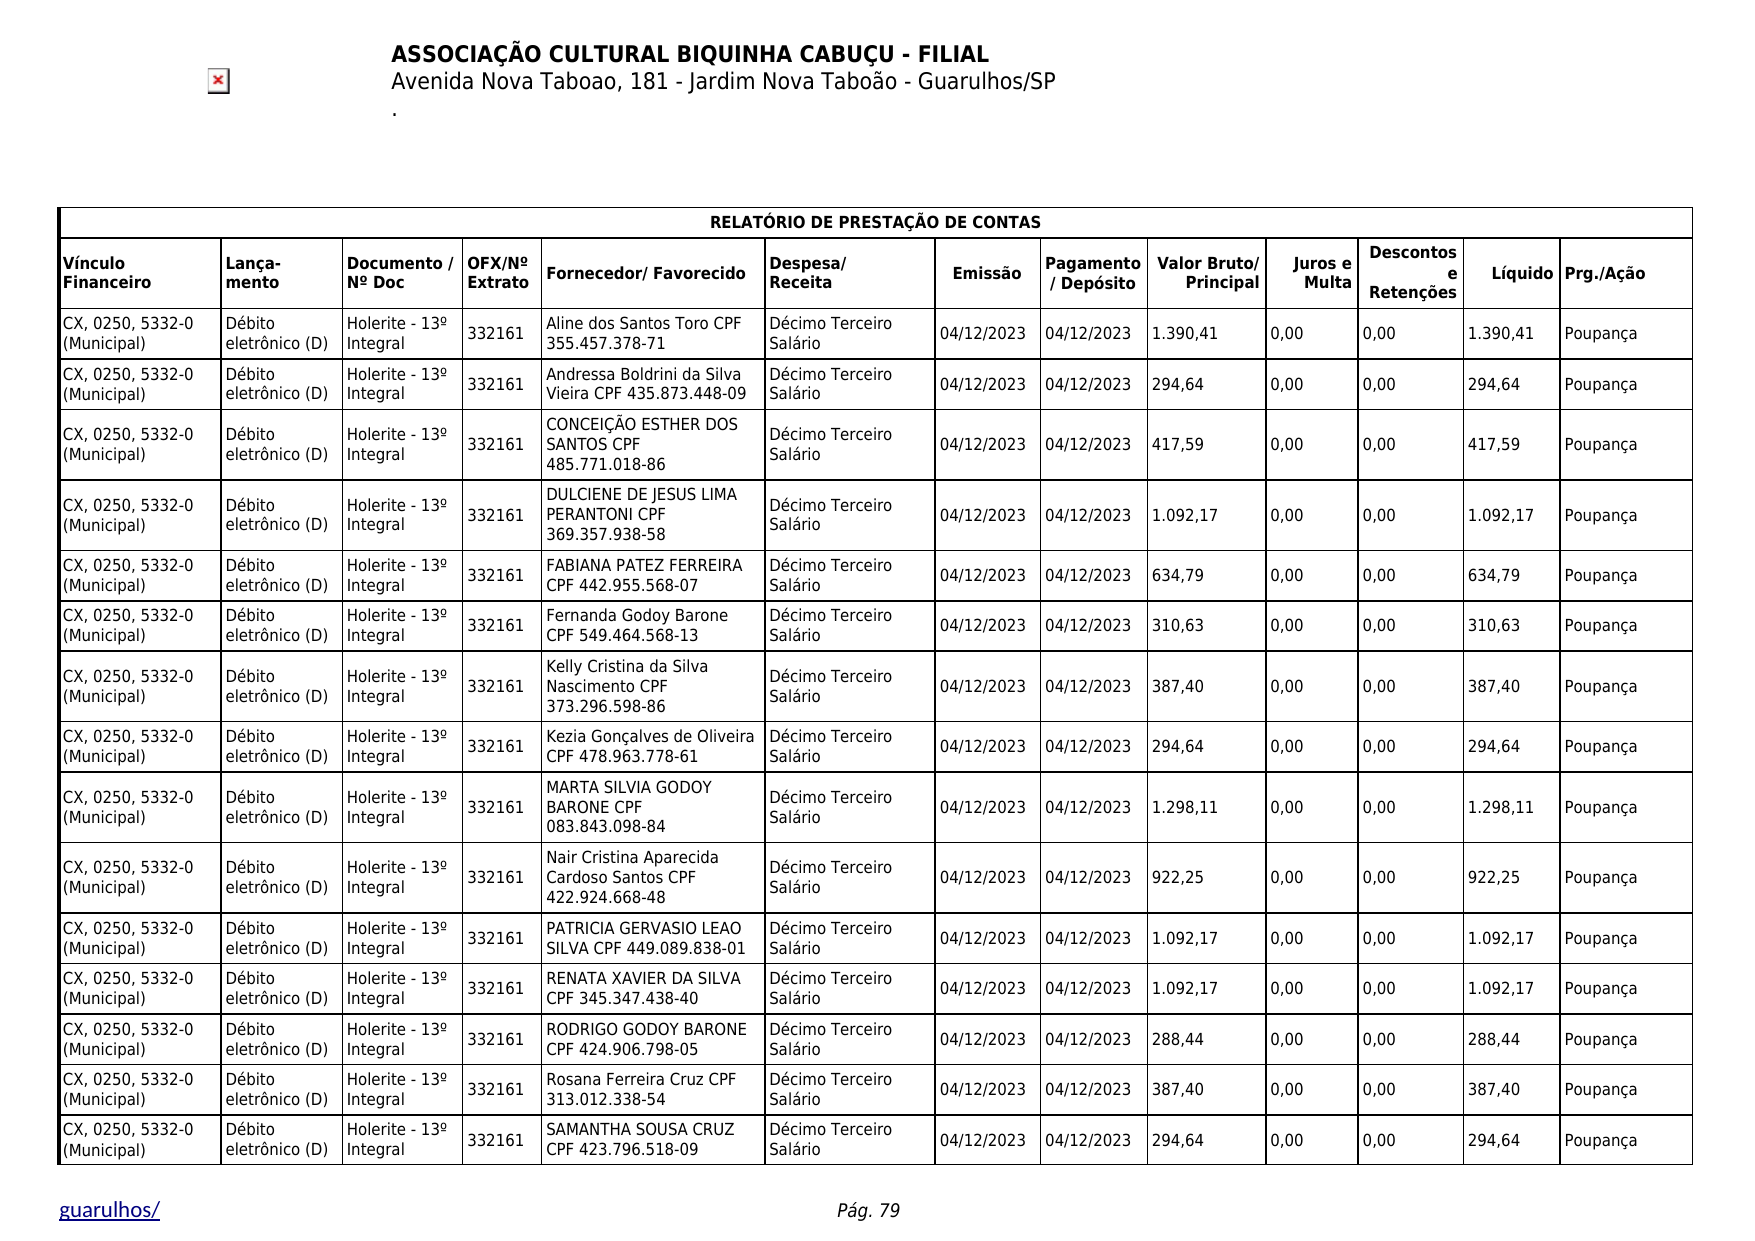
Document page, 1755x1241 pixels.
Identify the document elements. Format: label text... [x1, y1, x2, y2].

table_cell Holerite - 13º Integral [343, 652, 462, 721]
table_cell Décimo Terceiro Salário [766, 410, 934, 479]
table_cell 1.390,41 [1148, 309, 1265, 358]
table_cell 0,00 [1359, 843, 1463, 912]
table_cell Holerite - 13º Integral [343, 1015, 462, 1063]
table_cell 0,00 [1267, 722, 1357, 771]
table_cell 634,79 [1148, 551, 1265, 600]
table_cell Décimo Terceiro Salário [766, 652, 934, 721]
table_cell Décimo Terceiro Salário [766, 1116, 934, 1164]
table_cell 1.092,17 [1464, 964, 1559, 1013]
table_cell 0,00 [1267, 964, 1357, 1013]
table_cell 0,00 [1267, 410, 1357, 479]
table_cell 04/12/2023 [1041, 652, 1147, 721]
table_cell 1.092,17 [1464, 914, 1559, 963]
table_cell 04/12/2023 [936, 722, 1040, 771]
table_cell 332161 [463, 551, 541, 600]
table_cell Holerite - 13º Integral [343, 360, 462, 408]
table_cell Poupança [1561, 1015, 1692, 1063]
table_cell Documento / Nº Doc [343, 239, 462, 308]
table_cell 04/12/2023 [1041, 360, 1147, 408]
table_cell 04/12/2023 [936, 481, 1040, 549]
table_cell Vínculo Financeiro [61, 239, 220, 308]
table_cell 0,00 [1267, 309, 1357, 358]
table_cell Kezia Gonçalves de Oliveira CPF 478.963.778-61 [542, 722, 764, 771]
table_cell 332161 [463, 602, 541, 650]
table_cell 332161 [463, 773, 541, 842]
table_cell MARTA SILVIA GODOY BARONE CPF 083.843.098-84 [542, 773, 764, 842]
table_cell 04/12/2023 [936, 652, 1040, 721]
table_cell 0,00 [1267, 551, 1357, 600]
table_cell SAMANTHA SOUSA CRUZ CPF 423.796.518-09 [542, 1116, 764, 1164]
table_cell 332161 [463, 1015, 541, 1063]
table_cell 417,59 [1464, 410, 1559, 479]
table_cell Décimo Terceiro Salário [766, 1065, 934, 1114]
table_cell 0,00 [1359, 1015, 1463, 1063]
table_cell 04/12/2023 [1041, 843, 1147, 912]
table_cell 294,64 [1148, 722, 1265, 771]
table_cell 04/12/2023 [936, 1065, 1040, 1114]
table_cell CX, 0250, 5332-0 (Municipal) [61, 602, 220, 650]
table_cell 0,00 [1359, 722, 1463, 771]
table_cell Holerite - 13º Integral [343, 410, 462, 479]
table_cell 922,25 [1464, 843, 1559, 912]
table_cell Débito eletrônico (D) [222, 843, 342, 912]
table_cell CX, 0250, 5332-0 (Municipal) [61, 1116, 220, 1164]
table_cell Débito eletrônico (D) [222, 551, 342, 600]
table_cell 310,63 [1148, 602, 1265, 650]
table_cell Holerite - 13º Integral [343, 309, 462, 358]
table_cell 04/12/2023 [936, 360, 1040, 408]
table_cell Décimo Terceiro Salário [766, 964, 934, 1013]
table_cell 294,64 [1464, 360, 1559, 408]
table_cell 04/12/2023 [1041, 722, 1147, 771]
table_cell 0,00 [1359, 481, 1463, 549]
table_cell Décimo Terceiro Salário [766, 481, 934, 549]
table_cell Aline dos Santos Toro CPF 355.457.378-71 [542, 309, 764, 358]
table_cell Poupança [1561, 722, 1692, 771]
table_cell 332161 [463, 410, 541, 479]
table_cell 0,00 [1359, 602, 1463, 650]
table_cell Holerite - 13º Integral [343, 1116, 462, 1164]
table_cell Décimo Terceiro Salário [766, 1015, 934, 1063]
table_cell Nair Cristina Aparecida Cardoso Santos CPF 422.924.668-48 [542, 843, 764, 912]
table_cell Débito eletrônico (D) [222, 1065, 342, 1114]
table_cell Poupança [1561, 309, 1692, 358]
table_header RELATÓRIO DE PRESTAÇÃO DE CONTAS [61, 208, 1692, 237]
table_cell Décimo Terceiro Salário [766, 843, 934, 912]
table_cell 310,63 [1464, 602, 1559, 650]
table_cell 04/12/2023 [1041, 602, 1147, 650]
table_cell 04/12/2023 [936, 602, 1040, 650]
table_cell 04/12/2023 [1041, 551, 1147, 600]
table_cell CX, 0250, 5332-0 (Municipal) [61, 773, 220, 842]
table_cell CX, 0250, 5332-0 (Municipal) [61, 964, 220, 1013]
table_cell 04/12/2023 [936, 1116, 1040, 1164]
table_cell 04/12/2023 [1041, 309, 1147, 358]
table_cell 04/12/2023 [1041, 1065, 1147, 1114]
table_cell 294,64 [1148, 1116, 1265, 1164]
table_cell Rosana Ferreira Cruz CPF 313.012.338-54 [542, 1065, 764, 1114]
table_cell Holerite - 13º Integral [343, 1065, 462, 1114]
table_cell 0,00 [1267, 360, 1357, 408]
table_cell Poupança [1561, 481, 1692, 549]
table_cell 1.092,17 [1148, 914, 1265, 963]
table_cell 1.298,11 [1464, 773, 1559, 842]
table_cell OFX/Nº Extrato [463, 239, 541, 308]
table_cell 04/12/2023 [1041, 1015, 1147, 1063]
table_cell RODRIGO GODOY BARONE CPF 424.906.798-05 [542, 1015, 764, 1063]
table_cell Holerite - 13º Integral [343, 602, 462, 650]
table_cell 0,00 [1359, 964, 1463, 1013]
table_cell 387,40 [1148, 1065, 1265, 1114]
table_cell 04/12/2023 [1041, 410, 1147, 479]
table_cell 0,00 [1267, 652, 1357, 721]
table_cell 1.092,17 [1464, 481, 1559, 549]
table_cell Poupança [1561, 964, 1692, 1013]
table_cell CX, 0250, 5332-0 (Municipal) [61, 1015, 220, 1063]
table_cell Débito eletrônico (D) [222, 410, 342, 479]
table_cell Holerite - 13º Integral [343, 843, 462, 912]
table_cell Emissão [936, 239, 1040, 308]
table_cell Poupança [1561, 1065, 1692, 1114]
table_cell Poupança [1561, 602, 1692, 650]
table_cell 288,44 [1464, 1015, 1559, 1063]
table_cell 1.092,17 [1148, 481, 1265, 549]
table_cell Descontos e Retenções [1359, 239, 1463, 308]
table_cell 1.298,11 [1148, 773, 1265, 842]
table_cell 1.390,41 [1464, 309, 1559, 358]
table_cell Débito eletrônico (D) [222, 722, 342, 771]
table_cell Décimo Terceiro Salário [766, 773, 934, 842]
table_cell Décimo Terceiro Salário [766, 914, 934, 963]
table_cell 922,25 [1148, 843, 1265, 912]
table_cell Holerite - 13º Integral [343, 773, 462, 842]
table_cell CX, 0250, 5332-0 (Municipal) [61, 1065, 220, 1114]
table_cell Poupança [1561, 551, 1692, 600]
table_cell Décimo Terceiro Salário [766, 551, 934, 600]
table_cell Débito eletrônico (D) [222, 652, 342, 721]
table_cell Décimo Terceiro Salário [766, 309, 934, 358]
table_cell 0,00 [1359, 410, 1463, 479]
table_cell Décimo Terceiro Salário [766, 722, 934, 771]
table_cell 0,00 [1267, 1015, 1357, 1063]
table_cell 634,79 [1464, 551, 1559, 600]
table_cell 332161 [463, 360, 541, 408]
table_cell 0,00 [1267, 481, 1357, 549]
table_cell Pagamento / Depósito [1041, 239, 1147, 308]
table_cell CX, 0250, 5332-0 (Municipal) [61, 360, 220, 408]
table_cell Holerite - 13º Integral [343, 964, 462, 1013]
table_cell RENATA XAVIER DA SILVA CPF 345.347.438-40 [542, 964, 764, 1013]
table_cell 332161 [463, 914, 541, 963]
table_cell Débito eletrônico (D) [222, 481, 342, 549]
table_cell 0,00 [1359, 652, 1463, 721]
table_cell CONCEIÇÃO ESTHER DOS SANTOS CPF 485.771.018-86 [542, 410, 764, 479]
table_cell Poupança [1561, 652, 1692, 721]
table_cell Andressa Boldrini da Silva Vieira CPF 435.873.448-09 [542, 360, 764, 408]
table_cell 0,00 [1267, 1065, 1357, 1114]
table_cell 332161 [463, 309, 541, 358]
table_cell CX, 0250, 5332-0 (Municipal) [61, 481, 220, 549]
table_cell Poupança [1561, 843, 1692, 912]
table_cell Juros e Multa [1267, 239, 1357, 308]
table_cell 04/12/2023 [1041, 1116, 1147, 1164]
table_cell 04/12/2023 [936, 1015, 1040, 1063]
table_cell 0,00 [1267, 1116, 1357, 1164]
table_cell PATRICIA GERVASIO LEAO SILVA CPF 449.089.838-01 [542, 914, 764, 963]
table_cell 04/12/2023 [1041, 964, 1147, 1013]
table_cell Poupança [1561, 773, 1692, 842]
table_cell 332161 [463, 722, 541, 771]
table_cell 332161 [463, 843, 541, 912]
table_cell Décimo Terceiro Salário [766, 602, 934, 650]
table_cell Débito eletrônico (D) [222, 360, 342, 408]
table_cell Holerite - 13º Integral [343, 481, 462, 549]
table_cell 332161 [463, 1065, 541, 1114]
table_cell Holerite - 13º Integral [343, 551, 462, 600]
table_cell 0,00 [1267, 914, 1357, 963]
table_cell Lança- mento [222, 239, 342, 308]
table_cell Fernanda Godoy Barone CPF 549.464.568-13 [542, 602, 764, 650]
table_cell 294,64 [1464, 722, 1559, 771]
table_cell FABIANA PATEZ FERREIRA CPF 442.955.568-07 [542, 551, 764, 600]
table_cell CX, 0250, 5332-0 (Municipal) [61, 722, 220, 771]
table_cell 332161 [463, 1116, 541, 1164]
table_cell 332161 [463, 964, 541, 1013]
table_cell 04/12/2023 [936, 843, 1040, 912]
table_cell 0,00 [1359, 773, 1463, 842]
table_cell 04/12/2023 [1041, 773, 1147, 842]
table_cell 04/12/2023 [1041, 914, 1147, 963]
table_cell Despesa/ Receita [766, 239, 934, 308]
table_cell Prg./Ação [1561, 239, 1692, 308]
table_cell Poupança [1561, 1116, 1692, 1164]
table_cell 387,40 [1464, 1065, 1559, 1114]
table_cell Débito eletrônico (D) [222, 773, 342, 842]
table_cell 0,00 [1359, 1065, 1463, 1114]
table_cell Poupança [1561, 410, 1692, 479]
table_cell 04/12/2023 [936, 964, 1040, 1013]
table_cell Débito eletrônico (D) [222, 964, 342, 1013]
table_cell 417,59 [1148, 410, 1265, 479]
table_cell 04/12/2023 [936, 551, 1040, 600]
table_cell Poupança [1561, 360, 1692, 408]
table_cell 04/12/2023 [936, 773, 1040, 842]
table_cell 04/12/2023 [936, 309, 1040, 358]
table_cell Kelly Cristina da Silva Nascimento CPF 373.296.598-86 [542, 652, 764, 721]
table_cell Débito eletrônico (D) [222, 1116, 342, 1164]
table_cell 0,00 [1359, 1116, 1463, 1164]
table_cell 332161 [463, 481, 541, 549]
table_cell 387,40 [1148, 652, 1265, 721]
table_cell CX, 0250, 5332-0 (Municipal) [61, 551, 220, 600]
table_cell Holerite - 13º Integral [343, 914, 462, 963]
table_cell Holerite - 13º Integral [343, 722, 462, 771]
table_cell Décimo Terceiro Salário [766, 360, 934, 408]
table_cell 332161 [463, 652, 541, 721]
table_cell 294,64 [1464, 1116, 1559, 1164]
table_cell 04/12/2023 [936, 410, 1040, 479]
table_cell Poupança [1561, 914, 1692, 963]
table_cell Débito eletrônico (D) [222, 914, 342, 963]
table_cell CX, 0250, 5332-0 (Municipal) [61, 843, 220, 912]
table_cell CX, 0250, 5332-0 (Municipal) [61, 309, 220, 358]
table_cell Valor Bruto/ Principal [1148, 239, 1265, 308]
table_cell DULCIENE DE JESUS LIMA PERANTONI CPF 369.357.938-58 [542, 481, 764, 549]
table_cell 0,00 [1359, 914, 1463, 963]
table_cell 288,44 [1148, 1015, 1265, 1063]
table_cell CX, 0250, 5332-0 (Municipal) [61, 410, 220, 479]
table_cell 0,00 [1267, 602, 1357, 650]
table_cell 0,00 [1267, 843, 1357, 912]
table_cell Líquido [1464, 239, 1559, 308]
table_cell 1.092,17 [1148, 964, 1265, 1013]
table_cell CX, 0250, 5332-0 (Municipal) [61, 914, 220, 963]
table_cell 0,00 [1359, 360, 1463, 408]
table_cell 387,40 [1464, 652, 1559, 721]
table_cell 04/12/2023 [1041, 481, 1147, 549]
table_cell 04/12/2023 [936, 914, 1040, 963]
table_cell CX, 0250, 5332-0 (Municipal) [61, 652, 220, 721]
table_cell Débito eletrônico (D) [222, 602, 342, 650]
table_cell 0,00 [1359, 551, 1463, 600]
table_cell Fornecedor/ Favorecido [542, 239, 764, 308]
table_cell 0,00 [1359, 309, 1463, 358]
table_cell Débito eletrônico (D) [222, 1015, 342, 1063]
table_cell Débito eletrônico (D) [222, 309, 342, 358]
table_cell 294,64 [1148, 360, 1265, 408]
table_cell 0,00 [1267, 773, 1357, 842]
